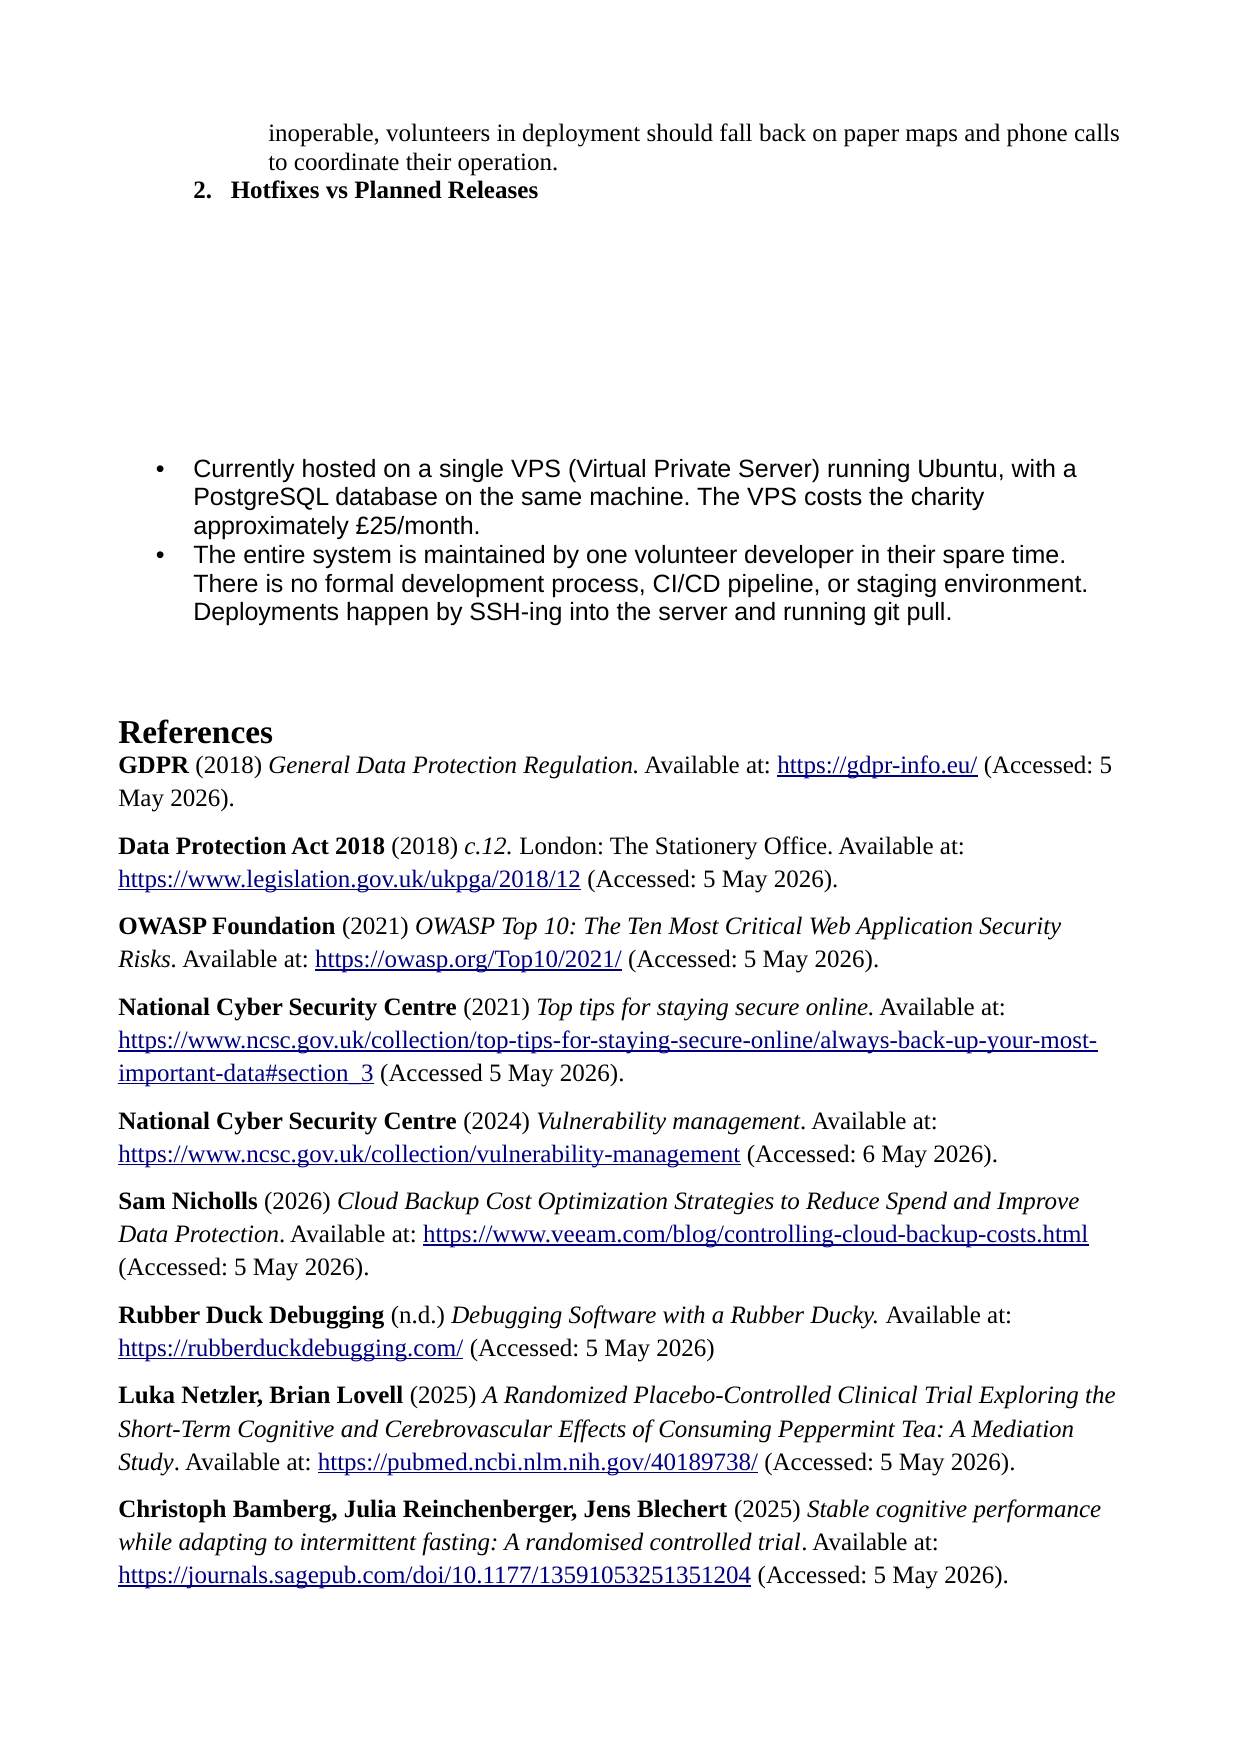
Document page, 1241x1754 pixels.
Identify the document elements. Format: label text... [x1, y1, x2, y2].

list inoperable, volunteers in deployment should fall back on paper maps and phone calls to coordinate their operation. [231, 118, 1122, 176]
text Christoph Bamberg, Julia Reinchenberger, Jens Blechert (2025) Stable cognitive performance while adapting to intermittent fasting: A randomised controlled trial. Available at: https://journals.sagepub.com/doi/10.1177/13591053251351204 (Accessed: 5 May 2026). [118, 1494, 1122, 1589]
text Rubber Duck Debugging (n.d.) Debugging Software with a Rubber Ducky. Available at: https://rubberduckdebugging.com/ (Accessed: 5 May 2026) [118, 1300, 1122, 1362]
list Hotfixes vs Planned Releases [193, 176, 1122, 204]
text Sam Nicholls (2026) Cloud Backup Cost Optimization Strategies to Reduce Spend and Improve Data Protection. Available at: https://www.veeam.com/blog/controlling-cloud-backup-costs.html (Accessed: 5 May 2026). [118, 1186, 1122, 1281]
text National Cyber Security Centre (2021) Top tips for staying secure online. Available at: https://www.ncsc.gov.uk/collection/top-tips-for-staying-secure-online/always-back-up-your-most-important-data#section_3 (Accessed 5 May 2026). [118, 992, 1122, 1087]
list Currently hosted on a single VPS (Virtual Private Server) running Ubuntu, with a PostgreSQL database on the same machine. The VPS costs the charity approximately £25/month. [156, 453, 1122, 540]
list The entire system is maintained by one volunteer developer in their spare time. There is no formal development process, CI/CD pipeline, or staging environment. Deployments happen by SSH-ing into the server and running git pull. [156, 540, 1122, 626]
text References [118, 712, 1122, 750]
text OWASP Foundation (2021) OWASP Top 10: The Ten Most Critical Web Application Security Risks. Available at: https://owasp.org/Top10/2021/ (Accessed: 5 May 2026). [118, 911, 1122, 973]
text GDPR (2018) General Data Protection Regulation. Available at: https://gdpr-info.eu/ (Accessed: 5 May 2026). [118, 750, 1122, 812]
text Luka Netzler, Brian Lovell (2025) A Randomized Placebo-Controlled Clinical Trial Exploring the Short-Term Cognitive and Cerebrovascular Effects of Consuming Peppermint Tea: A Mediation Study. Available at: https://pubmed.ncbi.nlm.nih.gov/40189738/ (Accessed: 5 May 2026). [118, 1381, 1122, 1475]
text Data Protection Act 2018 (2018) c.12. London: The Stationery Office. Available at: https://www.legislation.gov.uk/ukpga/2018/12 (Accessed: 5 May 2026). [118, 831, 1122, 893]
text National Cyber Security Centre (2024) Vulnerability management. Available at: https://www.ncsc.gov.uk/collection/vulnerability-management (Accessed: 6 May 2026). [118, 1106, 1122, 1167]
